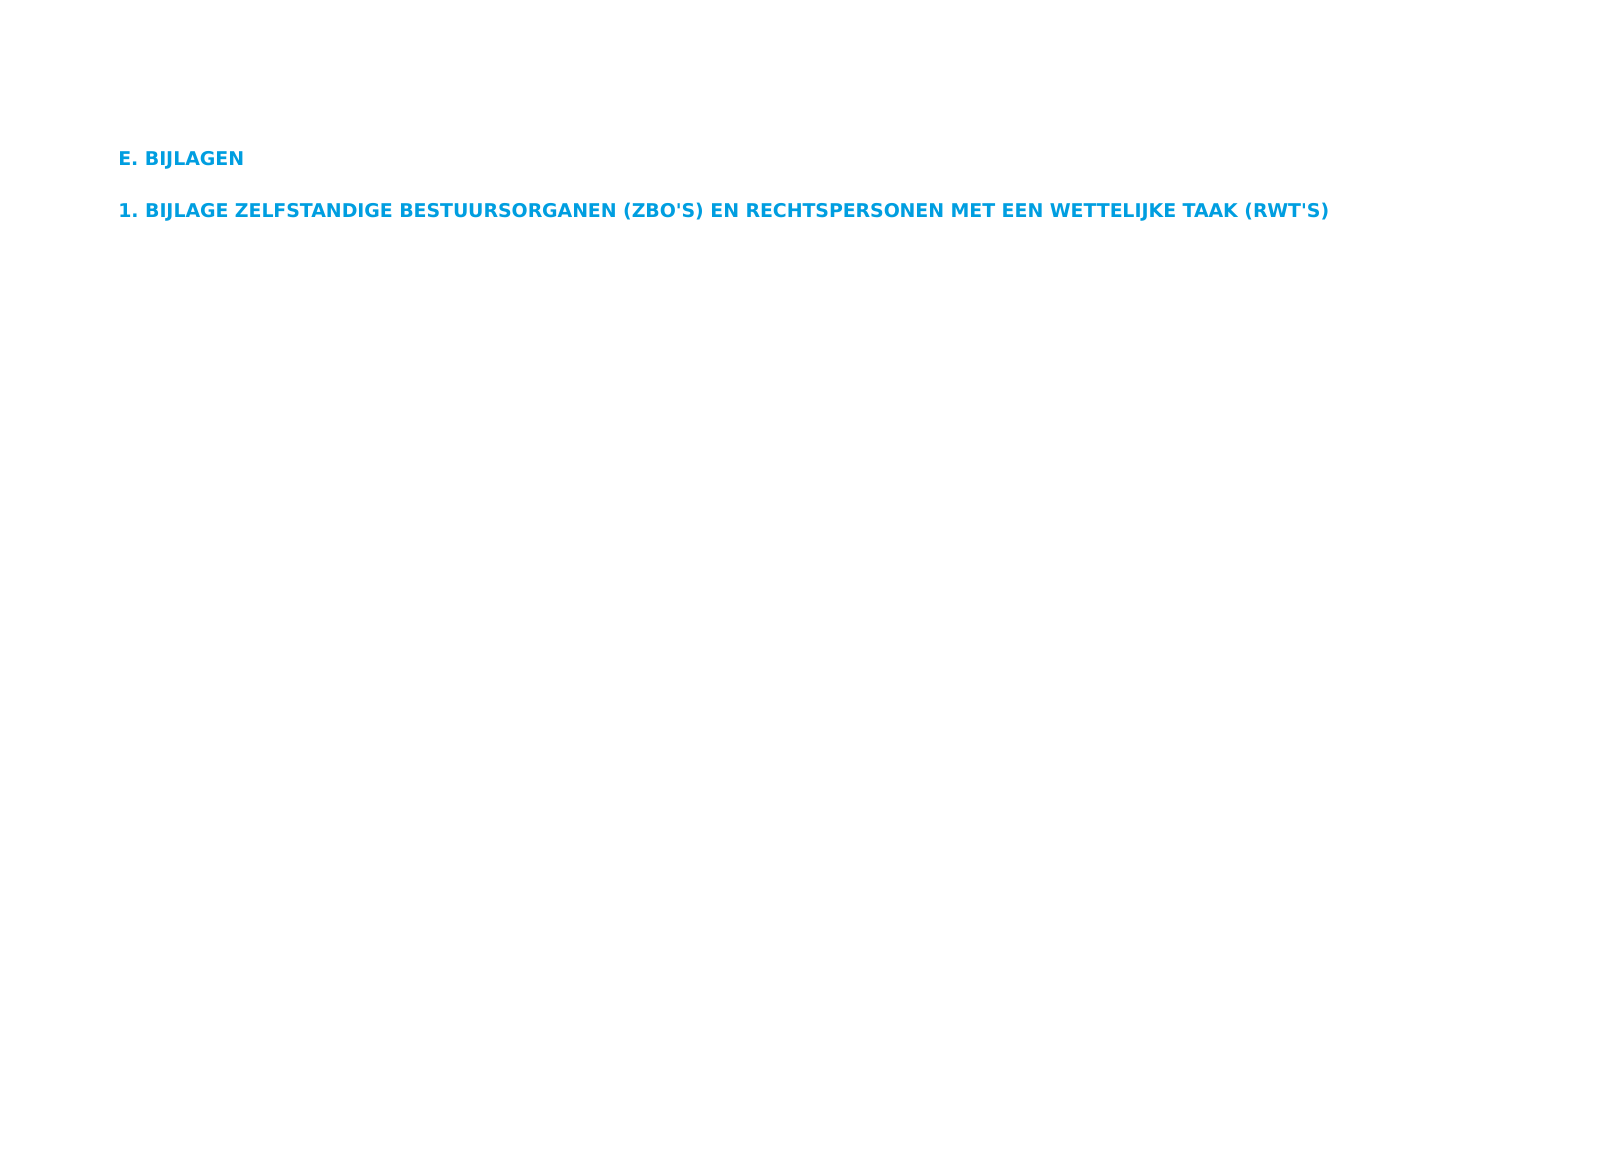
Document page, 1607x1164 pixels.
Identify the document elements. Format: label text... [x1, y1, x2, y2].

subtitle 1. BIJLAGE ZELFSTANDIGE BESTUURSORGANEN (ZBO'S) EN RECHTSPERSONEN MET EEN WETTELIJKE TAAK (RWT'S) [118, 200, 1488, 222]
subtitle E. BIJLAGEN [118, 148, 1488, 170]
